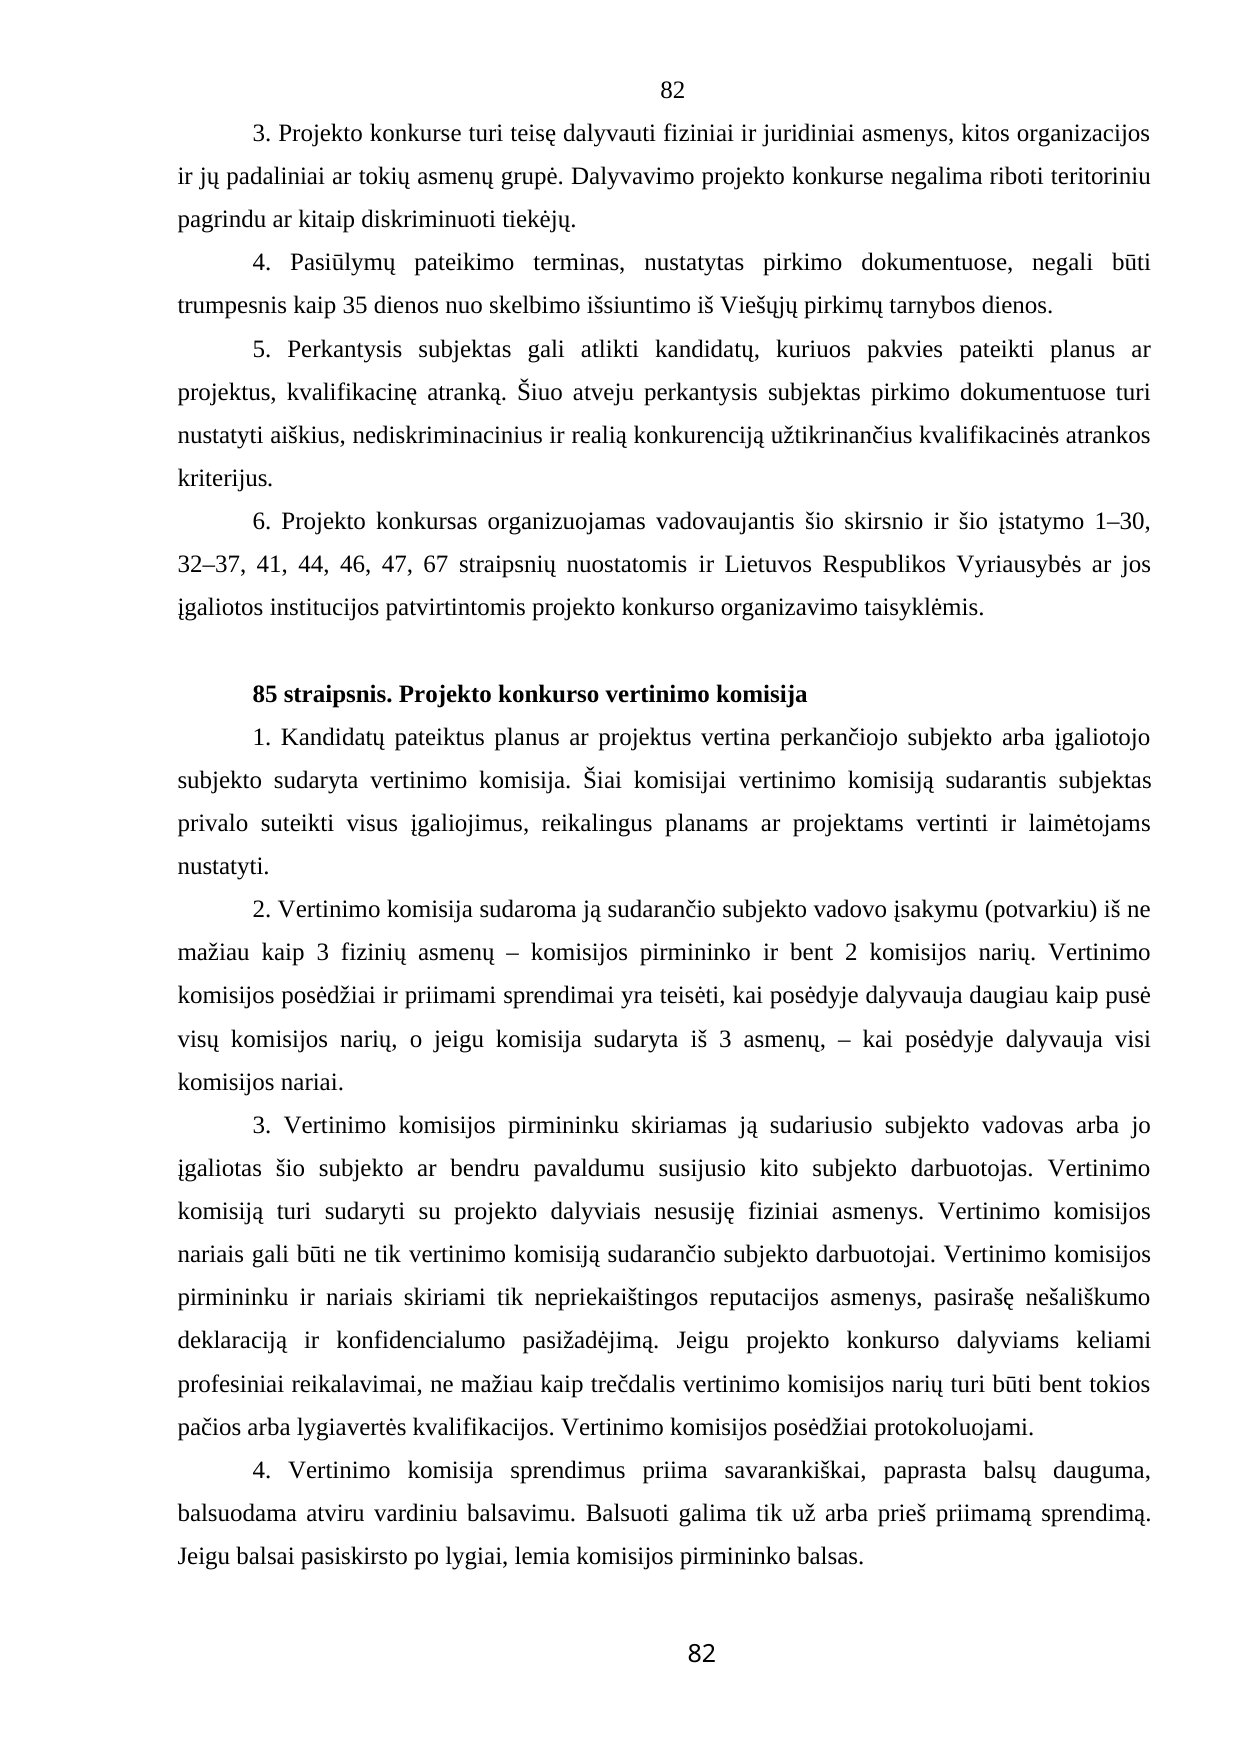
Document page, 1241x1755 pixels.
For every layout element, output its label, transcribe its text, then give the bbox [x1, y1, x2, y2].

subtitle 2. Vertinimo komisija sudaroma ją sudarančio subjekto vadovo įsakymu (potvarkiu) iš ne mažiau kaip 3 fizinių asmenų – komisijos pirmininko ir bent 2 komisijos narių. Vertinimo komisijos posėdžiai ir priimami sprendimai yra teisėti, kai posėdyje dalyvauja daugiau kaip pusė visų komisijos narių, o jeigu komisija sudaryta iš 3 asmenų, – kai posėdyje dalyvauja visi komisijos nariai. [177, 894, 1152, 1096]
text 4. Pasiūlymų pateikimo terminas, nustatytas pirkimo dokumentuose, negali būti trumpesnis kaip 35 dienos nuo skelbimo išsiuntimo iš Viešųjų pirkimų tarnybos dienos. [177, 247, 1152, 319]
subtitle 1. Kandidatų pateiktus planus ar projektus vertina perkančiojo subjekto arba įgaliotojo subjekto sudaryta vertinimo komisija. Šiai komisijai vertinimo komisiją sudarantis subjektas privalo suteikti visus įgaliojimus, reikalingus planams ar projektams vertinti ir laimėtojams nustatyti. [177, 722, 1152, 880]
text 3. Projekto konkurse turi teisę dalyvauti fiziniai ir juridiniai asmenys, kitos organizacijos ir jų padaliniai ar tokių asmenų grupė. Dalyvavimo projekto konkurse negalima riboti teritoriniu pagrindu ar kitaip diskriminuoti tiekėjų. [177, 118, 1152, 233]
subtitle 4. Vertinimo komisija sprendimus priima savarankiškai, paprasta balsų dauguma, balsuodama atviru vardiniu balsavimu. Balsuoti galima tik už arba prieš priimamą sprendimą. Jeigu balsai pasiskirsto po lygiai, lemia komisijos pirmininko balsas. [177, 1455, 1152, 1570]
text 6. Projekto konkursas organizuojamas vadovaujantis šio skirsnio ir šio įstatymo 1–30, 32–37, 41, 44, 46, 47, 67 straipsnių nuostatomis ir Lietuvos Respublikos Vyriausybės ar jos įgaliotos institucijos patvirtintomis projekto konkurso organizavimo taisyklėmis. [177, 506, 1152, 621]
subtitle 3. Vertinimo komisijos pirmininku skiriamas ją sudariusio subjekto vadovas arba jo įgaliotas šio subjekto ar bendru pavaldumu susijusio kito subjekto darbuotojas. Vertinimo komisiją turi sudaryti su projekto dalyviais nesusiję fiziniai asmenys. Vertinimo komisijos nariais gali būti ne tik vertinimo komisiją sudarančio subjekto darbuotojai. Vertinimo komisijos pirmininku ir nariais skiriami tik nepriekaištingos reputacijos asmenys, pasirašę nešališkumo deklaraciją ir konfidencialumo pasižadėjimą. Jeigu projekto konkurso dalyviams keliami profesiniai reikalavimai, ne mažiau kaip trečdalis vertinimo komisijos narių turi būti bent tokios pačios arba lygiavertės kvalifikacijos. Vertinimo komisijos posėdžiai protokoluojami. [177, 1110, 1152, 1441]
text 85 straipsnis. Projekto konkurso vertinimo komisija [177, 679, 1152, 707]
text 5. Perkantysis subjektas gali atlikti kandidatų, kuriuos pakvies pateikti planus ar projektus, kvalifikacinę atranką. Šiuo atveju perkantysis subjektas pirkimo dokumentuose turi nustatyti aiškius, nediskriminacinius ir realią konkurenciją užtikrinančius kvalifikacinės atrankos kriterijus. [177, 334, 1152, 492]
